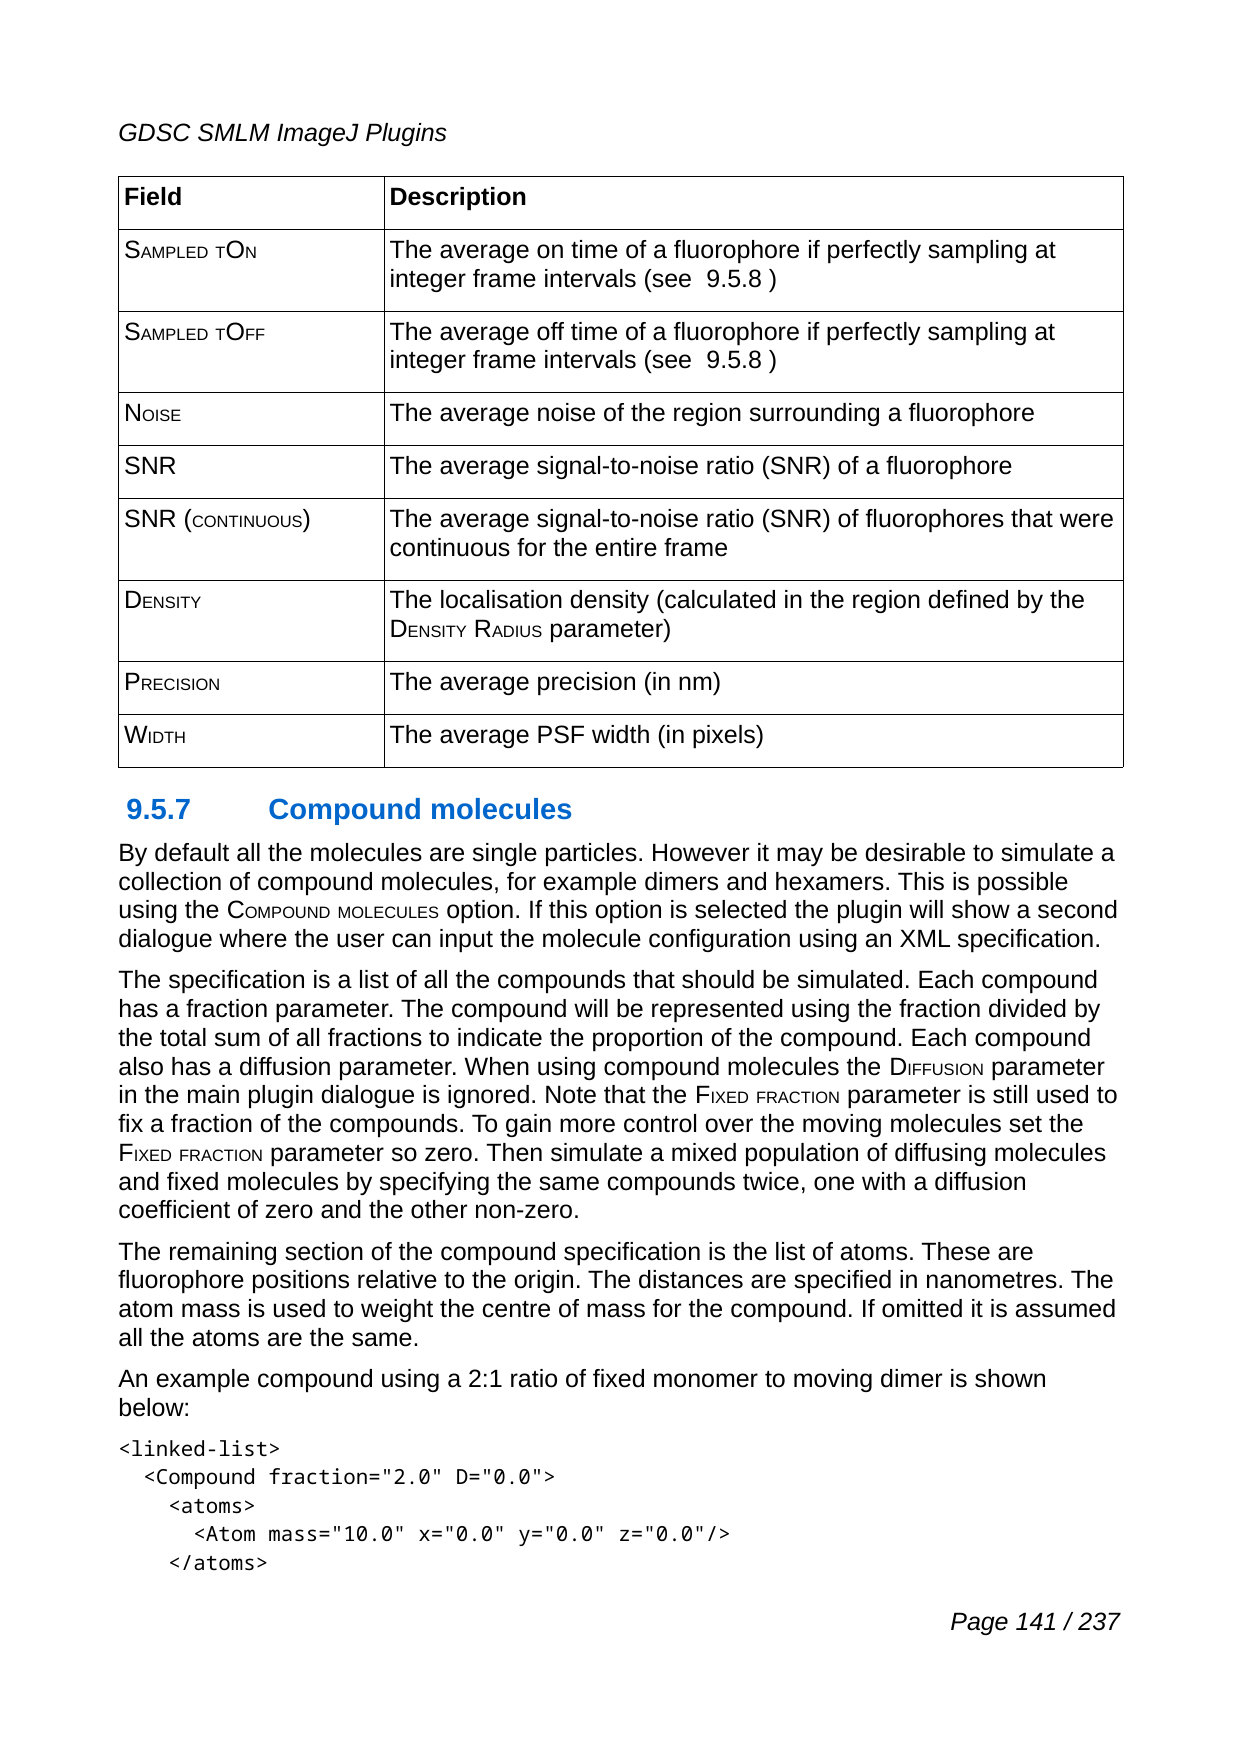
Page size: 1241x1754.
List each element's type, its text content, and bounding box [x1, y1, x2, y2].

table_cell The average on time of a fluorophore if perfectly sampling at integer frame intervals (see 9.5.8) [385, 230, 1123, 311]
text </atoms> [118, 1548, 1122, 1576]
table_cell Width [119, 715, 384, 767]
table_cell Density [119, 581, 384, 661]
table_header Field [119, 177, 384, 229]
table_cell SNR (continuous) [119, 499, 384, 579]
table_cell Noise [119, 393, 384, 445]
table_cell SNR [119, 446, 384, 498]
table_cell The localisation density (calculated in the region defined by the Density Radius parameter) [385, 581, 1123, 661]
text By default all the molecules are single particles. However it may be desirable to simulate a collection of compound molecules, for example dimers and hexamers. This is possible using the Compound molecules option. If this option is selected the plugin will show a second dialogue where the user can input the molecule configuration using an XML specification. [118, 838, 1122, 953]
table_cell The average off time of a fluorophore if perfectly sampling at integer frame intervals (see 9.5.8) [385, 312, 1123, 392]
text <linked-list> [118, 1434, 1122, 1462]
text The remaining section of the compound specification is the list of atoms. These are fluorophore positions relative to the origin. The distances are specified in nanometres. The atom mass is used to weight the centre of mass for the compound. If omitted it is assumed all the atoms are the same. [118, 1237, 1122, 1352]
table_header Description [385, 177, 1123, 229]
table_cell The average signal-to-noise ratio (SNR) of a fluorophore [385, 446, 1123, 498]
table_cell The average signal-to-noise ratio (SNR) of fluorophores that were continuous for the entire frame [385, 499, 1123, 579]
text <atoms> [118, 1491, 1122, 1519]
table_cell Precision [119, 662, 384, 714]
text <Compound fraction="2.0" D="0.0"> [118, 1462, 1122, 1491]
subtitle Compound molecules [118, 792, 1122, 825]
text <Atom mass="10.0" x="0.0" y="0.0" z="0.0"/> [118, 1519, 1122, 1548]
table_cell Sampled tOn [119, 230, 384, 311]
table_cell The average noise of the region surrounding a fluorophore [385, 393, 1123, 445]
table_cell The average precision (in nm) [385, 662, 1123, 714]
text An example compound using a 2:1 ratio of fixed monomer to moving dimer is shown below: [118, 1364, 1122, 1422]
table_cell Sampled tOff [119, 312, 384, 392]
text The specification is a list of all the compounds that should be simulated. Each compound has a fraction parameter. The compound will be represented using the fraction divided by the total sum of all fractions to indicate the proportion of the compound. Each compound also has a diffusion parameter. When using compound molecules the Diffusion parameter in the main plugin dialogue is ignored. Note that the Fixed fraction parameter is still used to fix a fraction of the compounds. To gain more control over the moving molecules set the Fixed fraction parameter so zero. Then simulate a mixed population of diffusing molecules and fixed molecules by specifying the same compounds twice, one with a diffusion coefficient of zero and the other non-zero. [118, 965, 1122, 1224]
table_cell The average PSF width (in pixels) [385, 715, 1123, 767]
